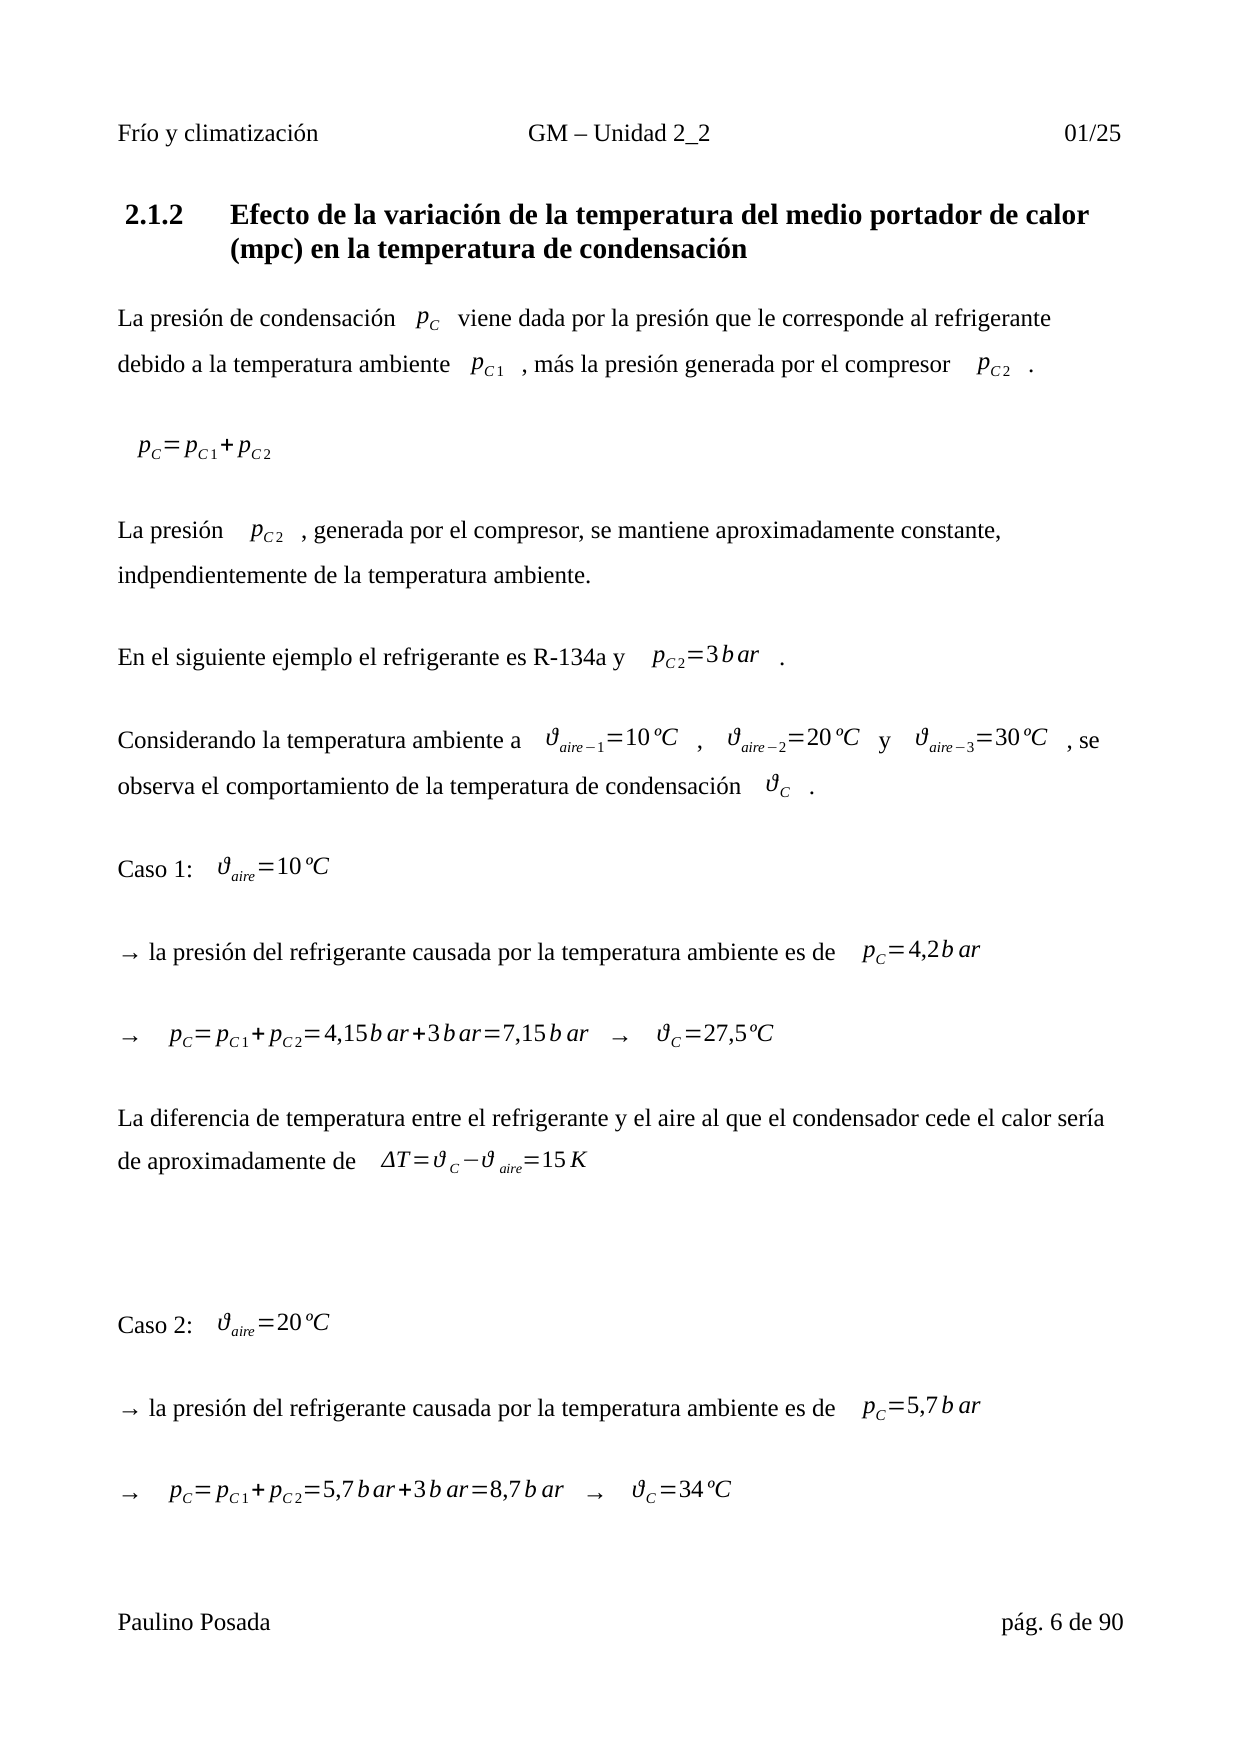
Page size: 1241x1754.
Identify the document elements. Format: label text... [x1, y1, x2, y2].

text La presión , generada por el compresor, se mantiene aproximadamente constante, indpendientemente de la temperatura ambiente. [117, 514, 1123, 589]
text → → [117, 1475, 1123, 1507]
text → → [117, 1019, 1123, 1051]
text La diferencia de temperatura entre el refrigerante y el aire al que el condensador cede el calor sería de aproximadamente de [117, 1103, 1123, 1176]
text → la presión del refrigerante causada por la temperatura ambiente es de [117, 1392, 1123, 1423]
text → la presión del refrigerante causada por la temperatura ambiente es de [117, 936, 1123, 967]
text Caso 1: [117, 853, 1123, 884]
text Caso 2: [117, 1309, 1123, 1340]
text En el siguiente ejemplo el refrigerante es R-134a y . [117, 641, 1123, 672]
text Considerando la temperatura ambiente a , y , se observa el comportamiento de la temperatura de condensación . [117, 724, 1123, 801]
subtitle Efecto de la variación de la temperatura del medio portador de calor (mpc) en la temperatura de condensación [117, 197, 1123, 265]
text La presión de condensaciónviene dada por la presión que le corresponde al refrigerante debido a la temperatura ambiente, más la presión generada por el compresor . [117, 302, 1123, 379]
